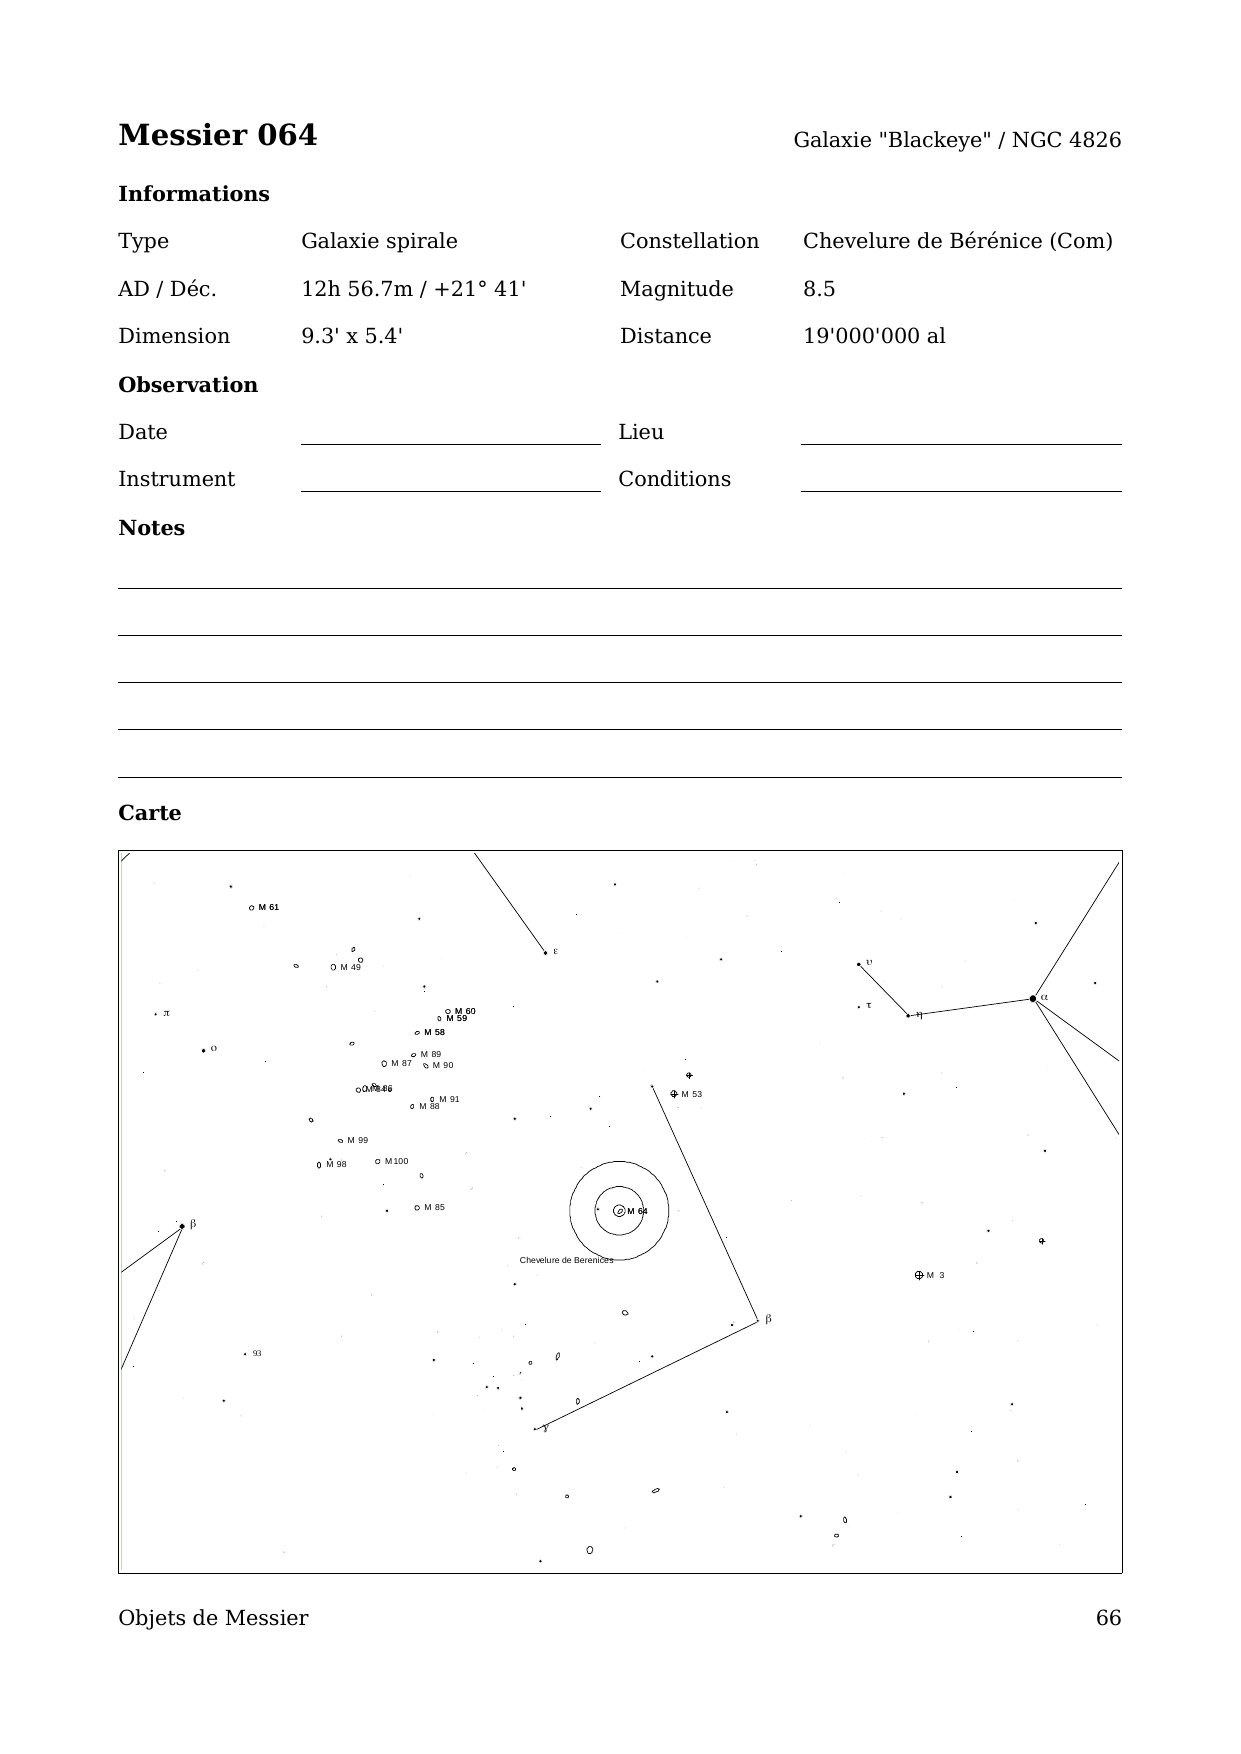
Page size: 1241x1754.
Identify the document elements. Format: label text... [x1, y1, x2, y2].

table_cell [118, 683, 1122, 729]
table_header Date [118, 397, 301, 444]
table_cell 12h 56.7m / +21° 41' [301, 254, 620, 301]
table_cell Distance [620, 301, 803, 348]
text Observation [118, 372, 1122, 397]
table_header [119, 851, 1122, 1573]
text Notes [118, 516, 1122, 540]
table_header [801, 397, 1122, 444]
table_cell [801, 445, 1122, 491]
table_cell [118, 730, 1122, 777]
table_cell [118, 636, 1122, 682]
table_header Type [118, 206, 301, 254]
text Informations [118, 182, 1122, 206]
table_cell 8.5 [803, 254, 1122, 301]
table_header Lieu [618, 397, 801, 444]
table_header [301, 397, 601, 444]
table_cell 9.3' x 5.4' [301, 301, 620, 348]
table_cell [301, 445, 601, 491]
table_cell Magnitude [620, 254, 803, 301]
table_cell Dimension [118, 301, 301, 348]
text Carte [118, 801, 1122, 826]
table_cell Conditions [618, 444, 801, 492]
table_cell Instrument [118, 444, 301, 492]
table_header Galaxie "Blackeye" / NGC 4826 [620, 118, 1122, 153]
table_header Galaxie spirale [301, 206, 620, 254]
table_cell [118, 589, 1122, 635]
table_header Messier 064 [118, 118, 620, 153]
table_header Constellation [620, 206, 803, 254]
table_header [118, 540, 1122, 588]
table_header [601, 397, 618, 444]
table_cell 19'000'000 al [803, 301, 1122, 348]
table_cell [601, 444, 618, 492]
table_cell AD / Déc. [118, 254, 301, 301]
table_header Chevelure de Bérénice (Com) [803, 206, 1122, 254]
